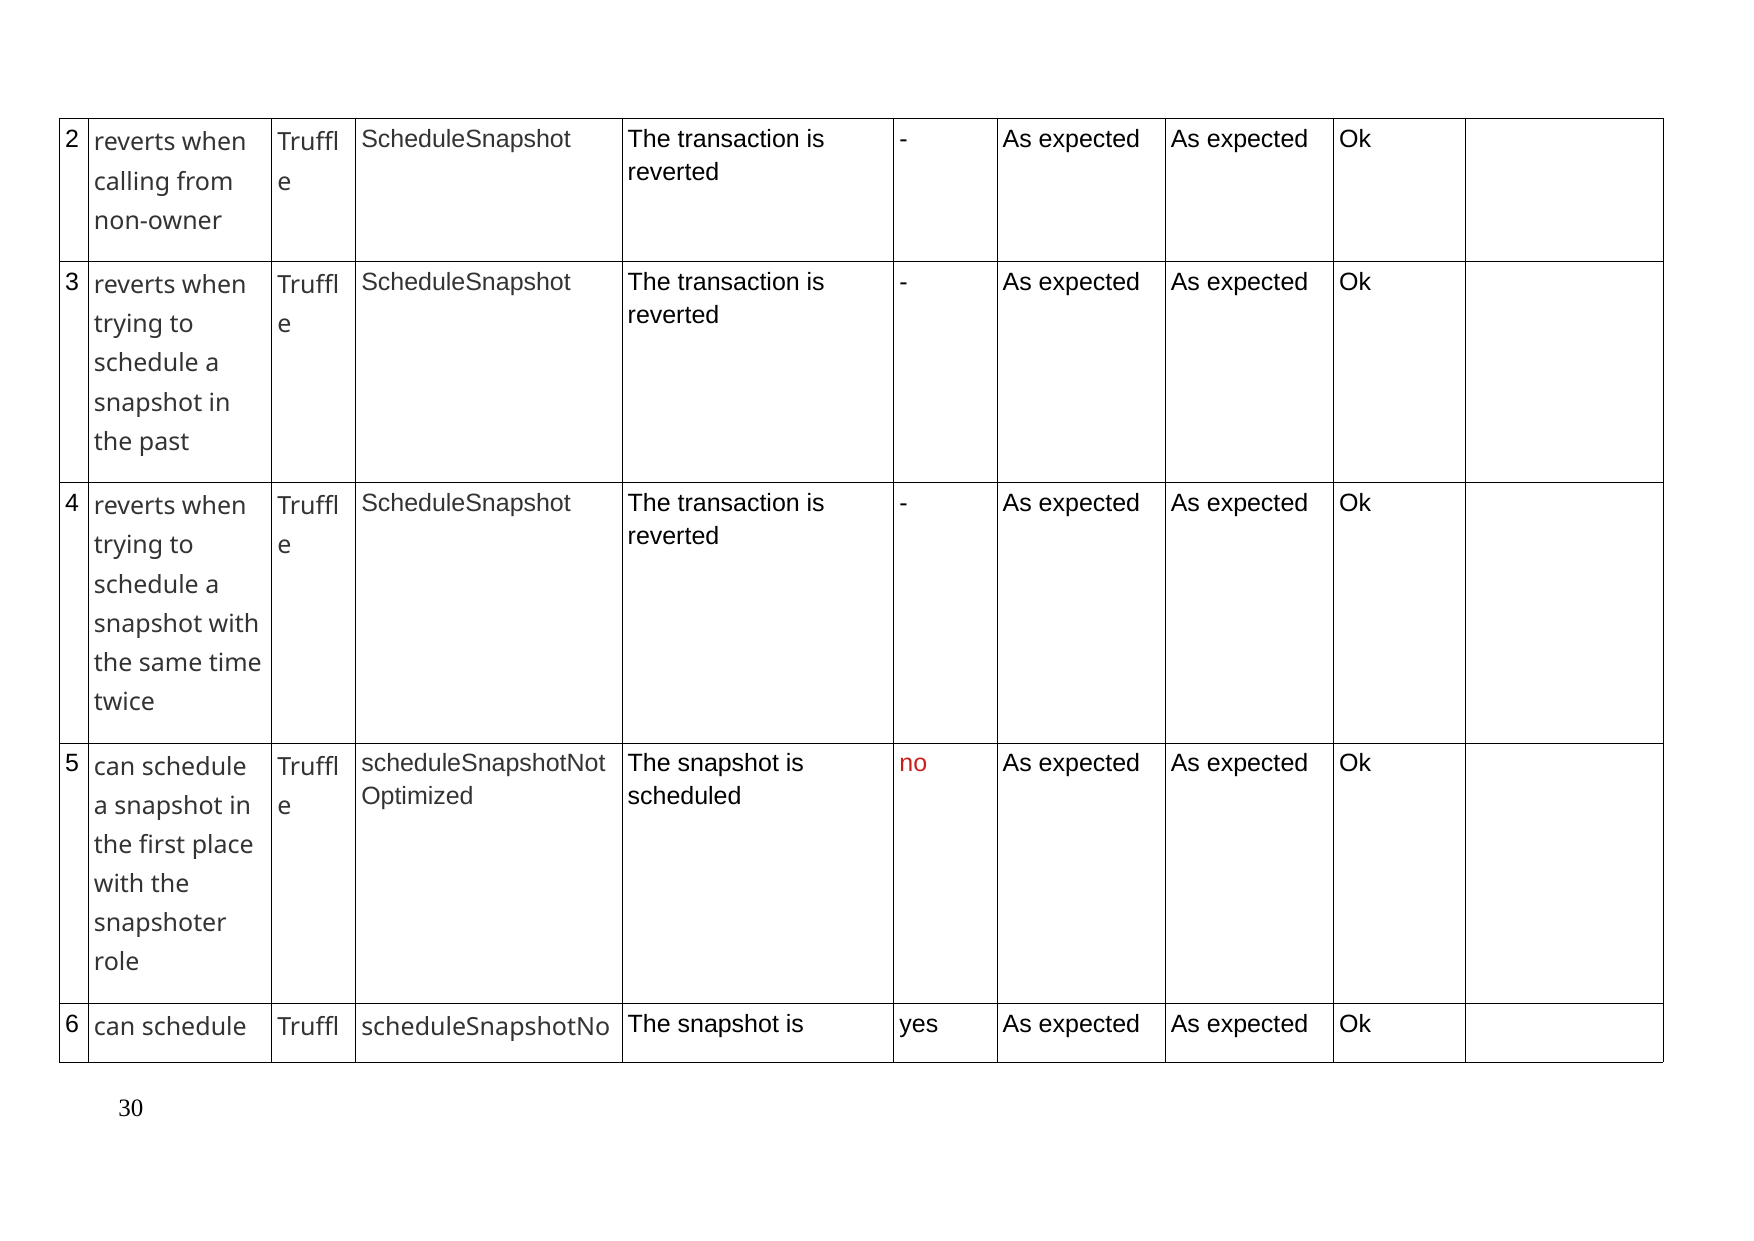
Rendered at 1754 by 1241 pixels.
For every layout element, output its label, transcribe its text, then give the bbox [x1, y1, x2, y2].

table_cell ScheduleSnapshot [356, 262, 622, 482]
table_cell Truffle [272, 483, 355, 742]
table_cell Ok [1334, 262, 1465, 482]
table_cell [1466, 483, 1663, 742]
table_cell As expected [1166, 119, 1333, 261]
table_cell can schedule a snapshot in the first place with the snapshoter role [89, 744, 271, 1003]
table_cell The snapshot is scheduled [623, 744, 893, 1003]
table_cell 6 [60, 1004, 88, 1062]
table_cell As expected [1166, 483, 1333, 742]
table_cell The transaction is reverted [623, 262, 893, 482]
table_cell As expected [998, 262, 1165, 482]
table_cell As expected [998, 744, 1165, 1003]
table_cell 2 [60, 119, 88, 261]
table_cell ScheduleSnapshot [356, 483, 622, 742]
table_cell 5 [60, 744, 88, 1003]
table_cell reverts when calling from non-owner [89, 119, 271, 261]
table_cell As expected [1166, 744, 1333, 1003]
table_cell Truffle [272, 262, 355, 482]
table_cell Ok [1334, 119, 1465, 261]
table_cell Ok [1334, 744, 1465, 1003]
table_cell The transaction is reverted [623, 119, 893, 261]
table_cell Truffle [272, 119, 355, 261]
table_cell - [894, 119, 997, 261]
table_cell As expected [998, 483, 1165, 742]
table_cell [1466, 119, 1663, 261]
table_cell The snapshot is [623, 1004, 893, 1062]
table_cell [1466, 1004, 1663, 1062]
table_cell - [894, 262, 997, 482]
table_cell As expected [1166, 262, 1333, 482]
table_cell [1466, 262, 1663, 482]
table_cell [1466, 744, 1663, 1003]
table_cell Truffl [272, 1004, 355, 1062]
table_cell Ok [1334, 1004, 1465, 1062]
table_cell The transaction is reverted [623, 483, 893, 742]
table_cell Ok [1334, 483, 1465, 742]
table_cell 3 [60, 262, 88, 482]
table_cell As expected [1166, 1004, 1333, 1062]
table_cell 4 [60, 483, 88, 742]
table_cell scheduleSnapshotNotOptimized [356, 744, 622, 1003]
table_cell reverts when trying to schedule a snapshot with the same time twice [89, 483, 271, 742]
table_cell reverts when trying to schedule a snapshot in the past [89, 262, 271, 482]
table_cell yes [894, 1004, 997, 1062]
table_cell As expected [998, 119, 1165, 261]
table_cell Truffle [272, 744, 355, 1003]
table_cell - [894, 483, 997, 742]
table_cell ScheduleSnapshot [356, 119, 622, 261]
table_cell no [894, 744, 997, 1003]
table_cell scheduleSnapshotNo [356, 1004, 622, 1062]
table_cell can schedule [89, 1004, 271, 1062]
table_cell As expected [998, 1004, 1165, 1062]
